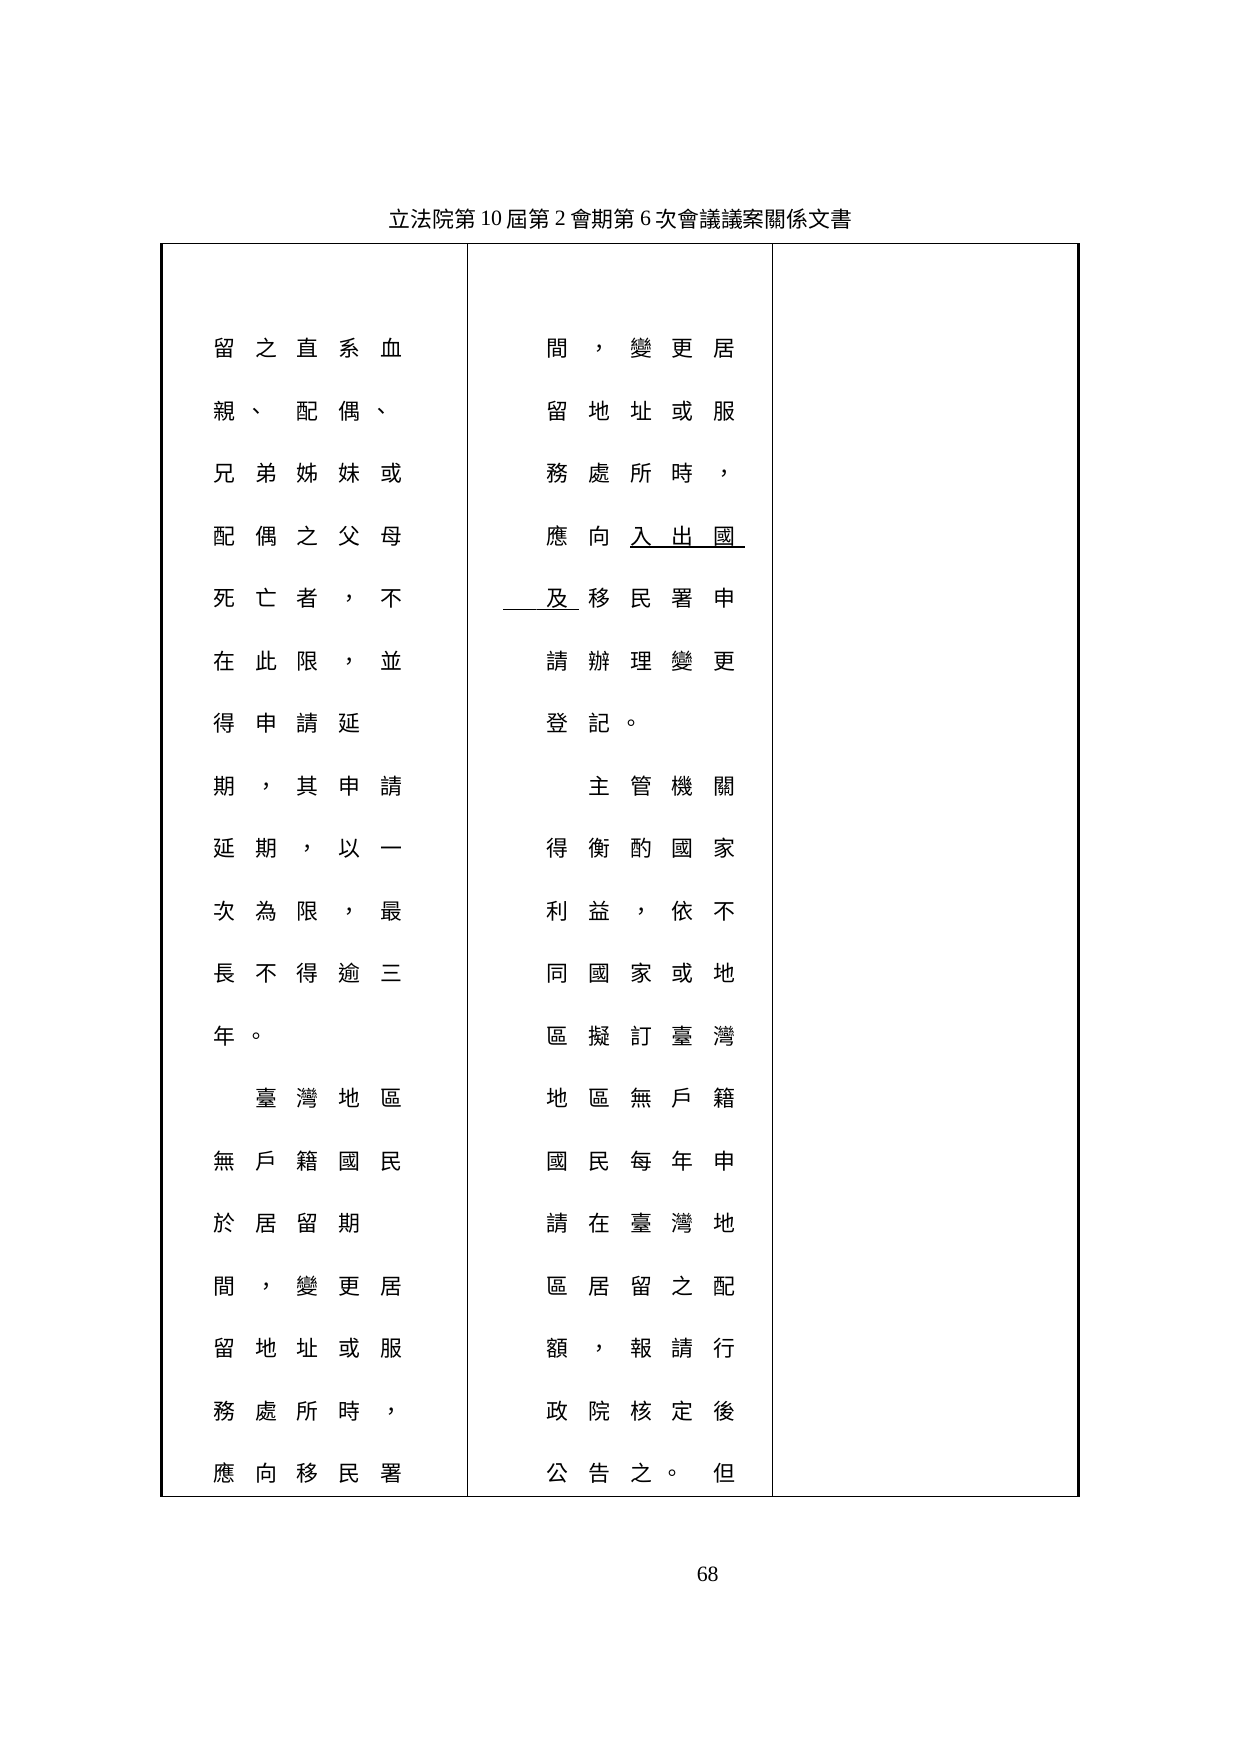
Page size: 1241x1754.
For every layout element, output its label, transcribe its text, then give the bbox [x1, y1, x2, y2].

table_cell 間，變更居留地址或服務處所時，應向入出國及移民署申請辦理變更登記。 主管機關得衡酌國家利益，依不同國家或地區擬訂臺灣地區無戶籍國民每年申請在臺灣地區居留之配額，報請行政院核定後公告之。但 [468, 244, 772, 1496]
table_cell [773, 244, 1077, 1496]
table_cell 留之直系血親、配偶、兄弟姊妹或配偶之父母死亡者，不在此限，並得申請延期，其申請延期，以一次為限，最長不得逾三年。 臺灣地區無戶籍國民於居留期間，變更居留地址或服務處所時，應向移民署 [163, 244, 467, 1496]
